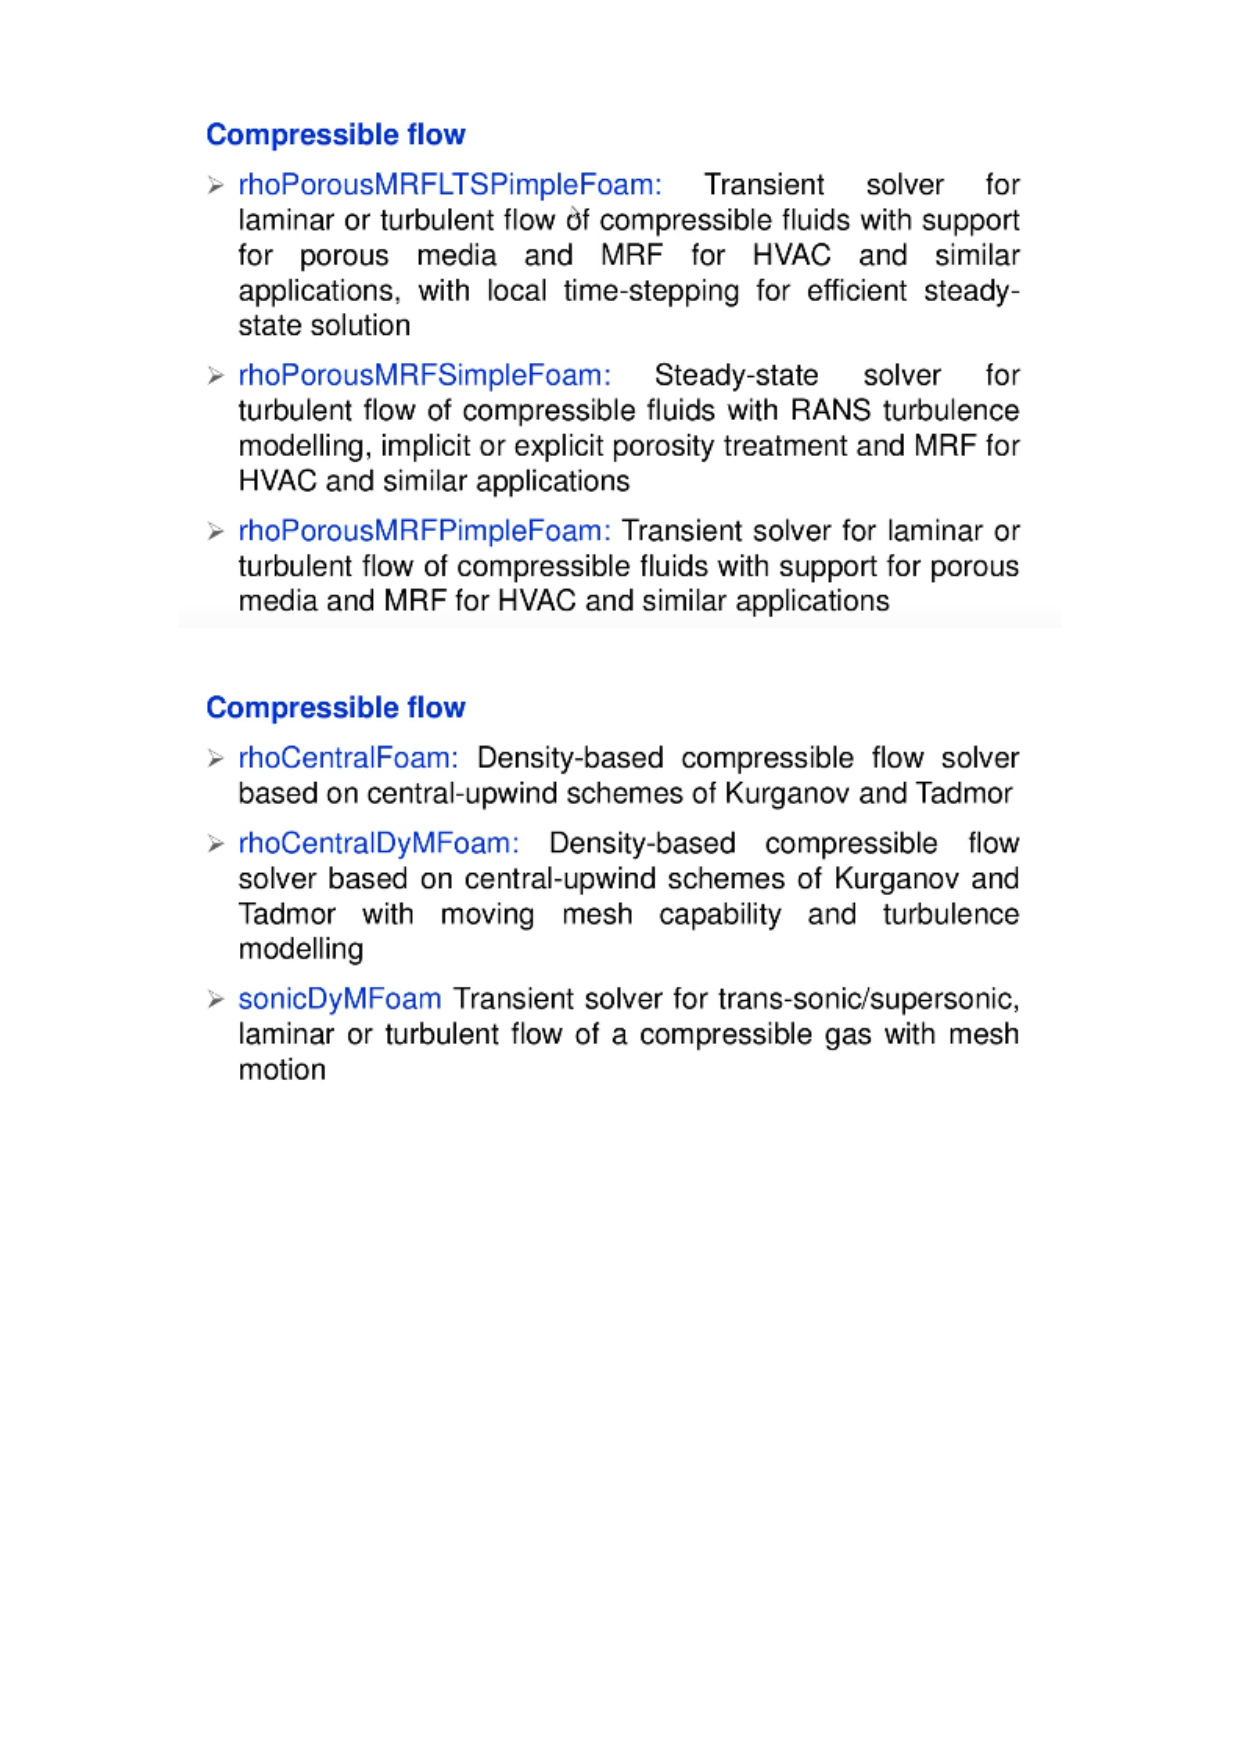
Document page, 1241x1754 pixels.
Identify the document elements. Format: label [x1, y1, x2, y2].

picture [178, 691, 1062, 1091]
picture [178, 118, 1062, 628]
